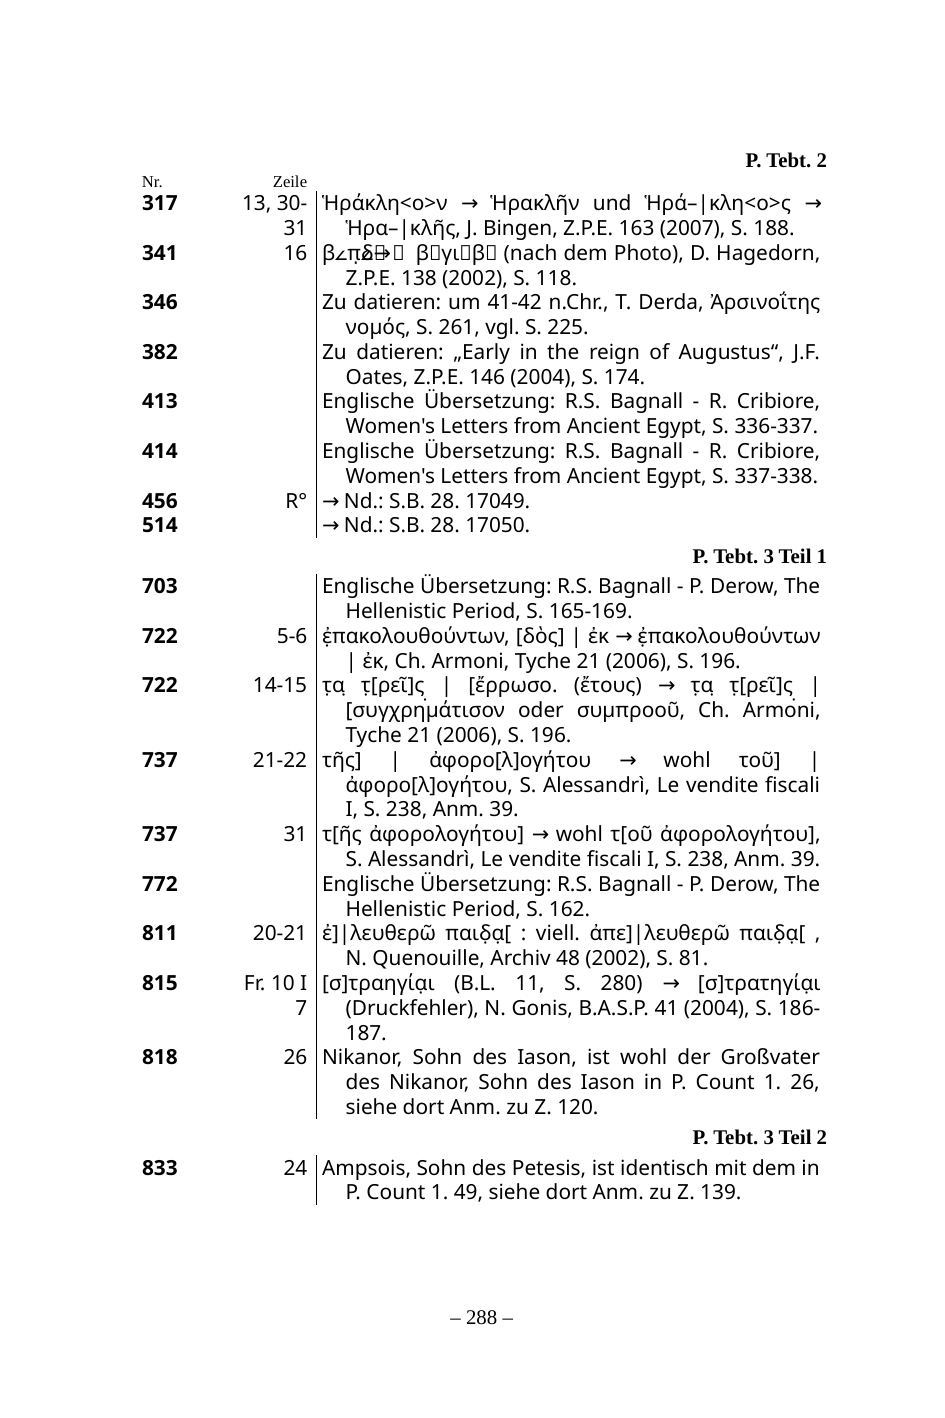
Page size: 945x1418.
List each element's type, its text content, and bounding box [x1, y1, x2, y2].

table_cell ἐ]|λευθερῶ παιδ̣α̣[ : viell. ἀπε]|λευθερῶ παιδ̣α̣[ , N. Quenouille, Archiv 48 (2002), S. 81. [317, 921, 827, 971]
table_cell Fr. 10 I 7 [224, 971, 316, 1045]
table_cell [224, 871, 316, 921]
table_cell 14-15 [224, 673, 316, 747]
table_cell β𐅵π̣δ → β𐅵γιβ (nach dem Photo), D. Hagedorn, Z.P.E. 138 (2002), S. 118. [317, 240, 827, 290]
table_cell 737 [136, 748, 224, 822]
table_cell 26 [224, 1045, 316, 1119]
table_cell Nikanor, Sohn des Iason, ist wohl der Großvater des Nikanor, Sohn des Iason in P. Count 1. 26, siehe dort Anm. zu Z. 120. [317, 1045, 827, 1119]
table_cell τῆς] | ἀφορο[λ]ογήτου → wohl τοῦ] | ἀφορο[λ]ογήτου, S. Alessandrì, Le vendite fiscali I, S. 238, Anm. 39. [317, 748, 827, 822]
table_cell [224, 513, 316, 538]
table_header 24 [224, 1155, 316, 1205]
table_cell 818 [136, 1045, 224, 1119]
table_header Ampsois, Sohn des Petesis, ist identisch mit dem in P. Count 1. 49, siehe dort Anm. zu Z. 139. [317, 1155, 827, 1205]
table_cell ἐ̣πακολουθούντων, [δὸς] | ἐκ → ἐ̣πακολουθούντων | ἐκ, Ch. Armoni, Tyche 21 (2006), S. 196. [317, 624, 827, 673]
table_cell 31 [224, 822, 316, 871]
table_cell [σ]τραηγία̣ι (B.L. 11, S. 280) → [σ]τρατηγία̣ι (Druckfehler), N. Gonis, B.A.S.P. 41 (2004), S. 186-187. [317, 971, 827, 1045]
table_cell 5-6 [224, 624, 316, 673]
table_cell Englische Übersetzung: R.S. Bagnall - R. Cribiore, Women's Letters from Ancient Egypt, S. 336-337. [317, 389, 827, 439]
subtitle P. Tebt. 3 Teil 2 [136, 1125, 827, 1149]
table_cell 722 [136, 624, 224, 673]
table_cell 16 [224, 240, 316, 290]
subtitle P. Tebt. 3 Teil 1 [136, 544, 827, 568]
table_cell τ̣α̣ τ̣[ρεῖ]ς̣ | [ἔρρωσο. (ἔτους) → τ̣α̣ τ̣[ρεῖ]ς̣ | [συγχρημάτισον oder συμπροοῦ, Ch. Armoni, Tyche 21 (2006), S. 196. [317, 673, 827, 747]
table_cell Englische Übersetzung: R.S. Bagnall - R. Cribiore, Women's Letters from Ancient Egypt, S. 337-338. [317, 439, 827, 488]
table_header [224, 574, 316, 623]
table_cell 20-21 [224, 921, 316, 971]
table_cell 514 [136, 513, 224, 538]
table_cell Zu datieren: um 41-42 n.Chr., T. Derda, Ἀρσινοΐτης νομός, S. 261, vgl. S. 225. [317, 290, 827, 339]
table_cell Englische Übersetzung: R.S. Bagnall - P. Derow, The Hellenistic Period, S. 162. [317, 871, 827, 921]
table_cell [224, 290, 316, 339]
table_cell 414 [136, 439, 224, 488]
table_header Englische Übersetzung: R.S. Bagnall - P. Derow, The Hellenistic Period, S. 165-169. [317, 574, 827, 623]
table_cell 341 [136, 240, 224, 290]
table_cell → Nd.: S.B. 28. 17050. [317, 513, 827, 538]
table_cell 21-22 [224, 748, 316, 822]
table_cell 722 [136, 673, 224, 747]
table_cell 13, 30-31 [224, 191, 316, 240]
table_cell 737 [136, 822, 224, 871]
table_header 703 [136, 574, 224, 623]
table_cell [224, 439, 316, 488]
table_cell [224, 340, 316, 389]
table_cell Zu datieren: „Early in the reign of Augustus“, J.F. Oates, Z.P.E. 146 (2004), S. 174. [317, 340, 827, 389]
table_cell 456 [136, 488, 224, 513]
table_cell [224, 389, 316, 439]
table_cell 772 [136, 871, 224, 921]
table_header 833 [136, 1155, 224, 1205]
table_cell 413 [136, 389, 224, 439]
table_cell 346 [136, 290, 224, 339]
table_cell 382 [136, 340, 224, 389]
table_cell R° [224, 488, 316, 513]
table_cell Ἡράκλη<ο>ν → Ἡρακλῆν und Ἡρά–|κλη<ο>ς → Ἡρα–|κλῆς, J. Bingen, Z.P.E. 163 (2007), S. 188. [317, 191, 827, 240]
table_cell 317 [136, 191, 224, 240]
table_cell 815 [136, 971, 224, 1045]
table_cell τ[ῆς ἀφορολογήτου] → wohl τ[οῦ ἀφορολογήτου], S. Alessandrì, Le vendite fiscali I, S. 238, Anm. 39. [317, 822, 827, 871]
table_cell → Nd.: S.B. 28. 17049. [317, 488, 827, 513]
table_cell 811 [136, 921, 224, 971]
